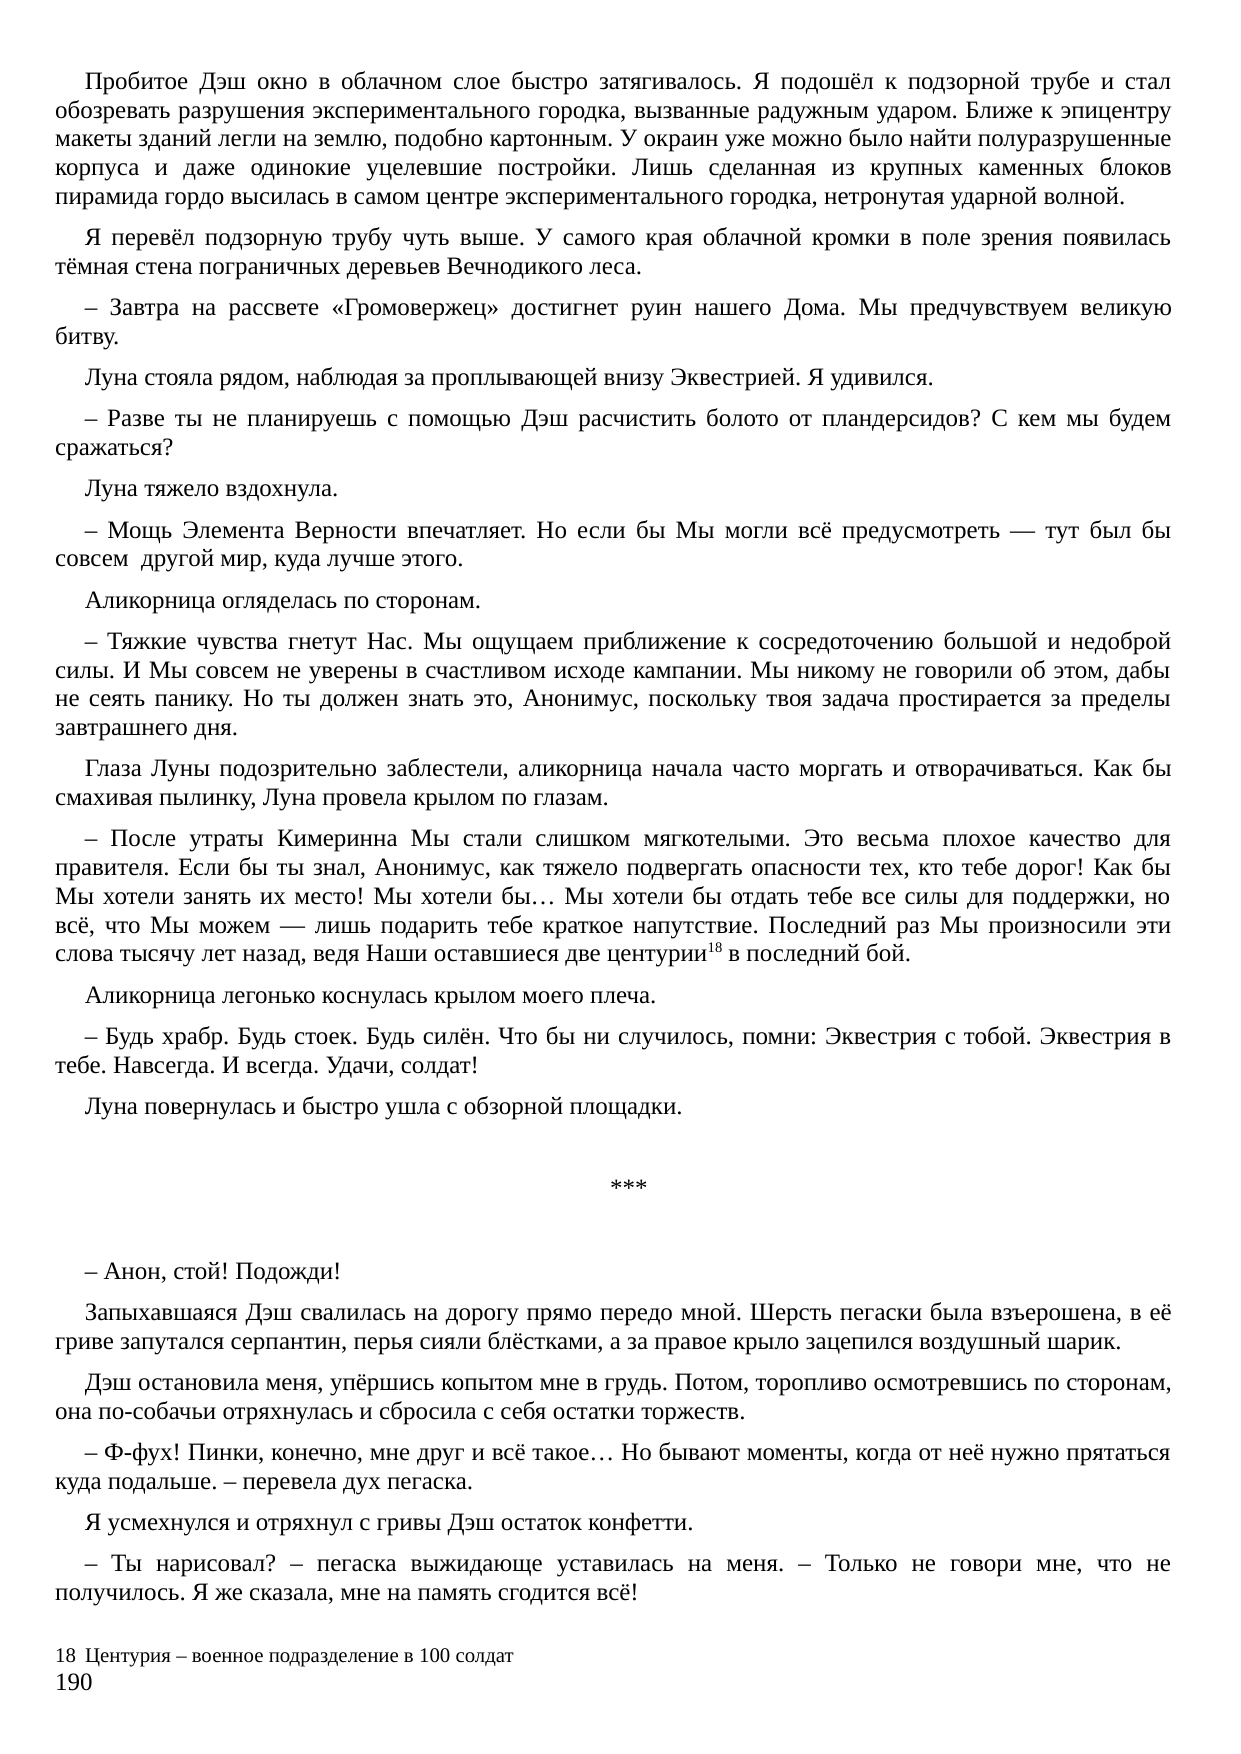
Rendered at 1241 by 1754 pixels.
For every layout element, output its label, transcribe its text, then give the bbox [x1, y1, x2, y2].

text Аликорница огляделась по сторонам. [55, 585, 1173, 613]
text Дэш остановила меня, упёршись копытом мне в грудь. Потом, торопливо осмотревшись по сторонам, она по-собачьи отряхнулась и сбросила с себя остатки торжеств. [55, 1367, 1173, 1425]
text Центурия – военное подразделение в 100 солдат [55, 1642, 1173, 1667]
text Луна тяжело вздохнула. [55, 473, 1173, 502]
text – Ф-фух! Пинки, конечно, мне друг и всё такое… Но бывают моменты, когда от неё нужно прятаться куда подальше. – перевела дух пегаска. [55, 1437, 1173, 1495]
text – Завтра на рассвете «Громовержец» достигнет руин нашего Дома. Мы предчувствуем великую битву. [55, 292, 1173, 350]
text – Мощь Элемента Верности впечатляет. Но если бы Мы могли всё предусмотреть — тут был бы совсем другой мир, куда лучше этого. [55, 515, 1173, 572]
text Запыхавшаяся Дэш свалилась на дорогу прямо передо мной. Шерсть пегаски была взъерошена, в её гриве запутался серпантин, перья сияли блёстками, а за правое крыло зацепился воздушный шарик. [55, 1297, 1173, 1355]
text Пробитое Дэш окно в облачном слое быстро затягивалось. Я подошёл к подзорной трубе и стал обозревать разрушения экспериментального городка, вызванные радужным ударом. Ближе к эпицентру макеты зданий легли на землю, подобно картонным. У окраин уже можно было найти полуразрушенные корпуса и даже одинокие уцелевшие постройки. Лишь сделанная из крупных каменных блоков пирамида гордо высилась в самом центре экспериментального городка, нетронутая ударной волной. [55, 66, 1173, 210]
text – Ты нарисовал? – пегаска выжидающе уставилась на меня. – Только не говори мне, что не получилось. Я же сказала, мне на память сгодится всё! [55, 1548, 1173, 1606]
text Я перевёл подзорную трубу чуть выше. У самого края облачной кромки в поле зрения появилась тёмная стена пограничных деревьев Вечнодикого леса. [55, 222, 1173, 280]
text – Тяжкие чувства гнетут Нас. Мы ощущаем приближение к сосредоточению большой и недоброй силы. И Мы совсем не уверены в счастливом исходе кампании. Мы никому не говорили об этом, дабы не сеять панику. Но ты должен знать это, Анонимус, поскольку твоя задача простирается за пределы завтрашнего дня. [55, 626, 1173, 741]
text Луна стояла рядом, наблюдая за проплывающей внизу Эквестрией. Я удивился. [55, 362, 1173, 391]
text – Разве ты не планируешь с помощью Дэш расчистить болото от пландерсидов? С кем мы будем сражаться? [55, 403, 1173, 461]
text *** [55, 1173, 1173, 1202]
text Я усмехнулся и отряхнул с гривы Дэш остаток конфетти. [55, 1507, 1173, 1536]
text – После утраты Кимеринна Мы стали слишком мягкотелыми. Это весьма плохое качество для правителя. Если бы ты знал, Анонимус, как тяжело подвергать опасности тех, кто тебе дорог! Как бы Мы хотели занять их место! Мы хотели бы… Мы хотели бы отдать тебе все силы для поддержки, но всё, что Мы можем — лишь подарить тебе краткое напутствие. Последний раз Мы произносили эти слова тысячу лет назад, ведя Наши оставшиеся две центурии в последний бой. [55, 823, 1173, 967]
text – Анон, стой! Подожди! [55, 1256, 1173, 1285]
text Луна повернулась и быстро ушла с обзорной площадки. [55, 1091, 1173, 1120]
text Аликорница легонько коснулась крылом моего плеча. [55, 980, 1173, 1008]
text – Будь храбр. Будь стоек. Будь силён. Что бы ни случилось, помни: Эквестрия с тобой. Эквестрия в тебе. Навсегда. И всегда. Удачи, солдат! [55, 1021, 1173, 1078]
text Глаза Луны подозрительно заблестели, аликорница начала часто моргать и отворачиваться. Как бы смахивая пылинку, Луна провела крылом по глазам. [55, 753, 1173, 811]
